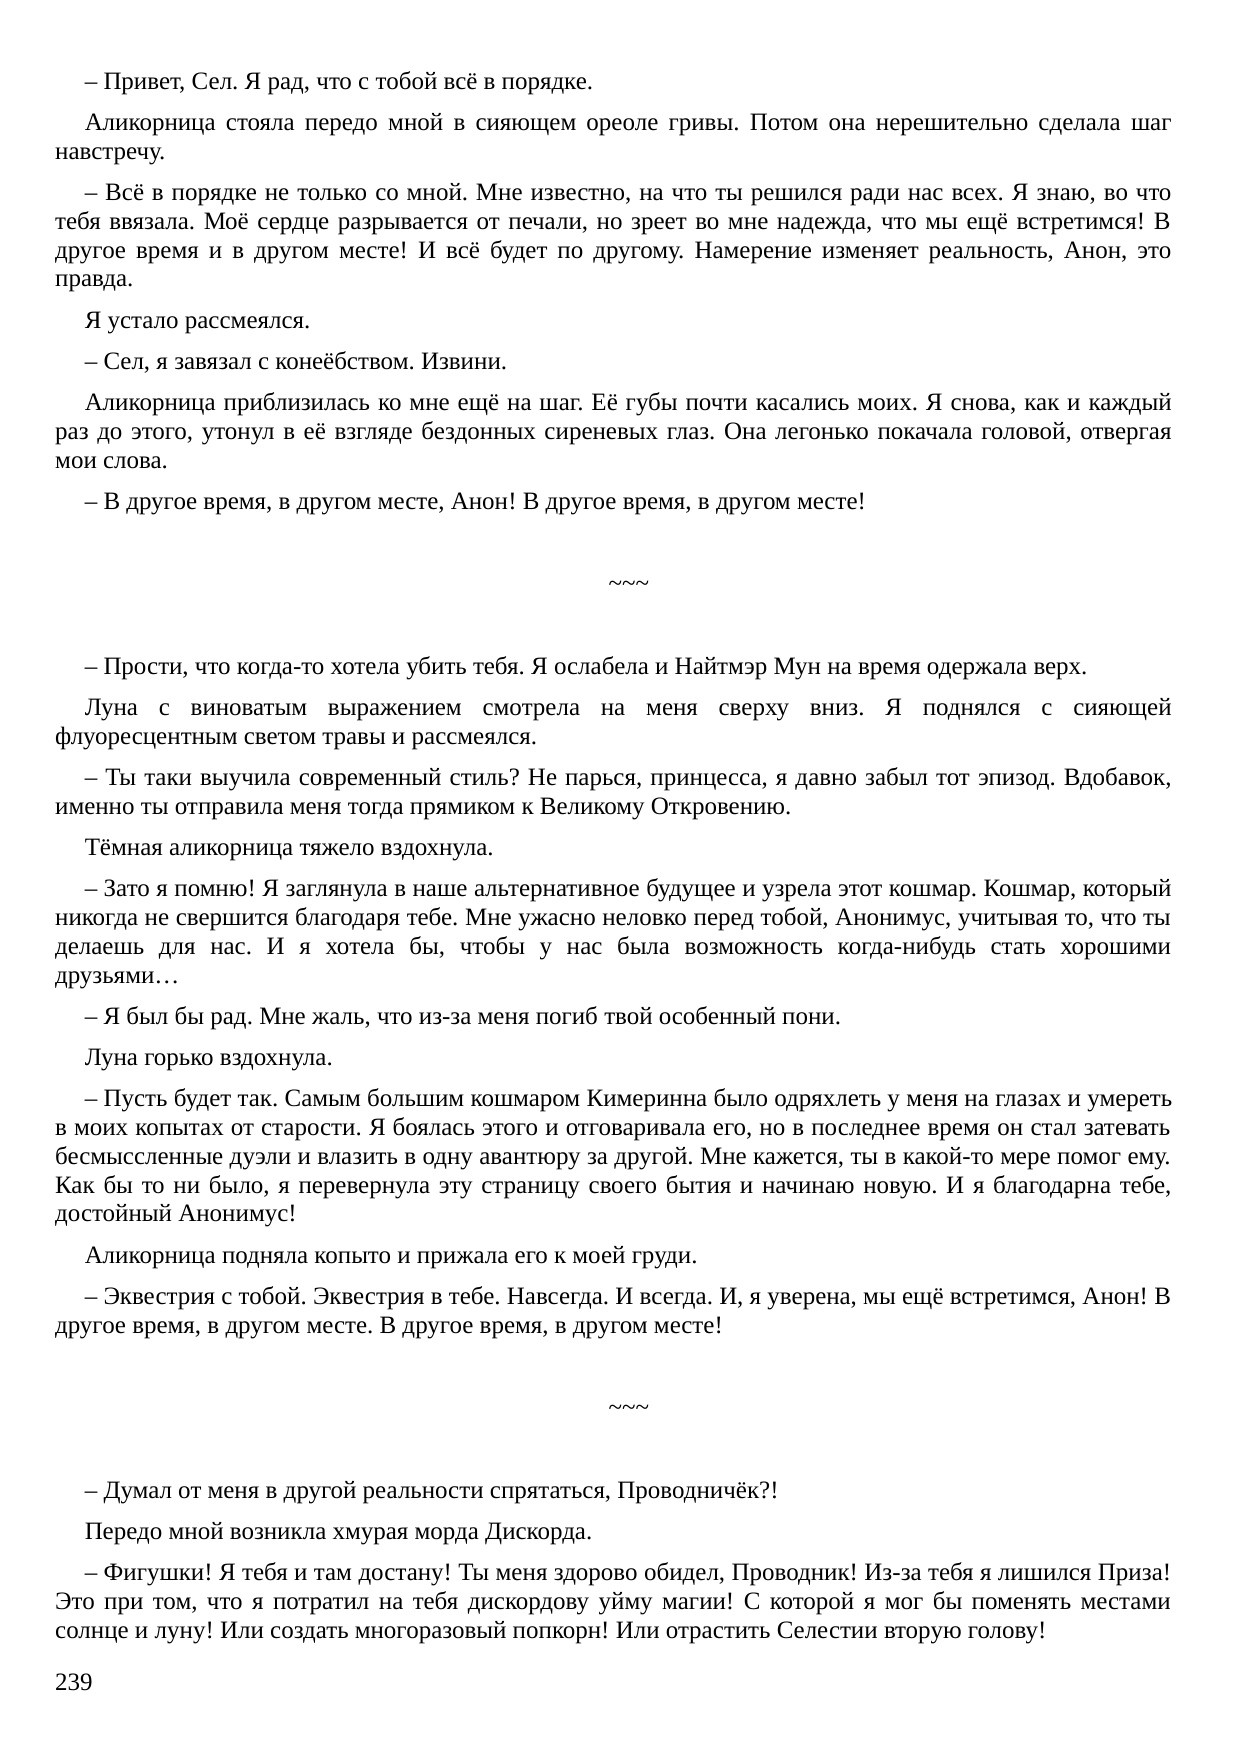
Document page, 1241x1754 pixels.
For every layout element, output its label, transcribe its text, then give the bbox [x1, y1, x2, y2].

text Луна с виноватым выражением смотрела на меня сверху вниз. Я поднялся с сияющей флуоресцентным светом травы и рассмеялся. [55, 692, 1173, 750]
text Я устало рассмеялся. [55, 305, 1173, 333]
text – Привет, Сел. Я рад, что с тобой всё в порядке. [55, 66, 1173, 95]
text – Я был бы рад. Мне жаль, что из-за меня погиб твой особенный пони. [55, 1001, 1173, 1030]
text Аликорница подняла копыто и прижала его к моей груди. [55, 1240, 1173, 1268]
text – Прости, что когда-то хотела убить тебя. Я ослабела и Найтмэр Мун на время одержала верх. [55, 651, 1173, 680]
text Луна горько вздохнула. [55, 1042, 1173, 1071]
text – Всё в порядке не только со мной. Мне известно, на что ты решился ради нас всех. Я знаю, во что тебя ввязала. Моё сердце разрывается от печали, но зреет во мне надежда, что мы ещё встретимся! В другое время и в другом месте! И всё будет по другому. Намерение изменяет реальность, Анон, это правда. [55, 177, 1173, 292]
text – Думал от меня в другой реальности спрятаться, Проводничёк?! [55, 1475, 1173, 1503]
text Передо мной возникла хмурая морда Дискорда. [55, 1516, 1173, 1545]
text ~~~ [55, 1392, 1173, 1421]
text – В другое время, в другом месте, Анон! В другое время, в другом месте! [55, 486, 1173, 515]
text – Ты таки выучила современный стиль? Не парься, принцесса, я давно забыл тот эпизод. Вдобавок, именно ты отправила меня тогда прямиком к Великому Откровению. [55, 762, 1173, 820]
text Аликорница приблизилась ко мне ещё на шаг. Её губы почти касались моих. Я снова, как и каждый раз до этого, утонул в её взгляде бездонных сиреневых глаз. Она легонько покачала головой, отвергая мои слова. [55, 387, 1173, 473]
text – Эквестрия с тобой. Эквестрия в тебе. Навсегда. И всегда. И, я уверена, мы ещё встретимся, Анон! В другое время, в другом месте. В другое время, в другом месте! [55, 1281, 1173, 1338]
text – Фигушки! Я тебя и там достану! Ты меня здорово обидел, Проводник! Из-за тебя я лишился Приза! Это при том, что я потратил на тебя дискордову уйму магии! С которой я мог бы поменять местами солнце и луну! Или создать многоразовый попкорн! Или отрастить Селестии вторую голову! [55, 1557, 1173, 1643]
text Тёмная аликорница тяжело вздохнула. [55, 832, 1173, 861]
text ~~~ [55, 568, 1173, 597]
text – Сел, я завязал с конеёбством. Извини. [55, 346, 1173, 375]
text – Пусть будет так. Самым большим кошмаром Кимеринна было одряхлеть у меня на глазах и умереть в моих копытах от старости. Я боялась этого и отговаривала его, но в последнее время он стал затевать бесмыссленные дуэли и влазить в одну авантюру за другой. Мне кажется, ты в какой-то мере помог ему. Как бы то ни было, я перевернула эту страницу своего бытия и начинаю новую. И я благодарна тебе, достойный Анонимус! [55, 1083, 1173, 1227]
text – Зато я помню! Я заглянула в наше альтернативное будущее и узрела этот кошмар. Кошмар, который никогда не свершится благодаря тебе. Мне ужасно неловко перед тобой, Анонимус, учитывая то, что ты делаешь для нас. И я хотела бы, чтобы у нас была возможность когда-нибудь стать хорошими друзьями… [55, 873, 1173, 988]
text Аликорница стояла передо мной в сияющем ореоле гривы. Потом она нерешительно сделала шаг навстречу. [55, 107, 1173, 165]
